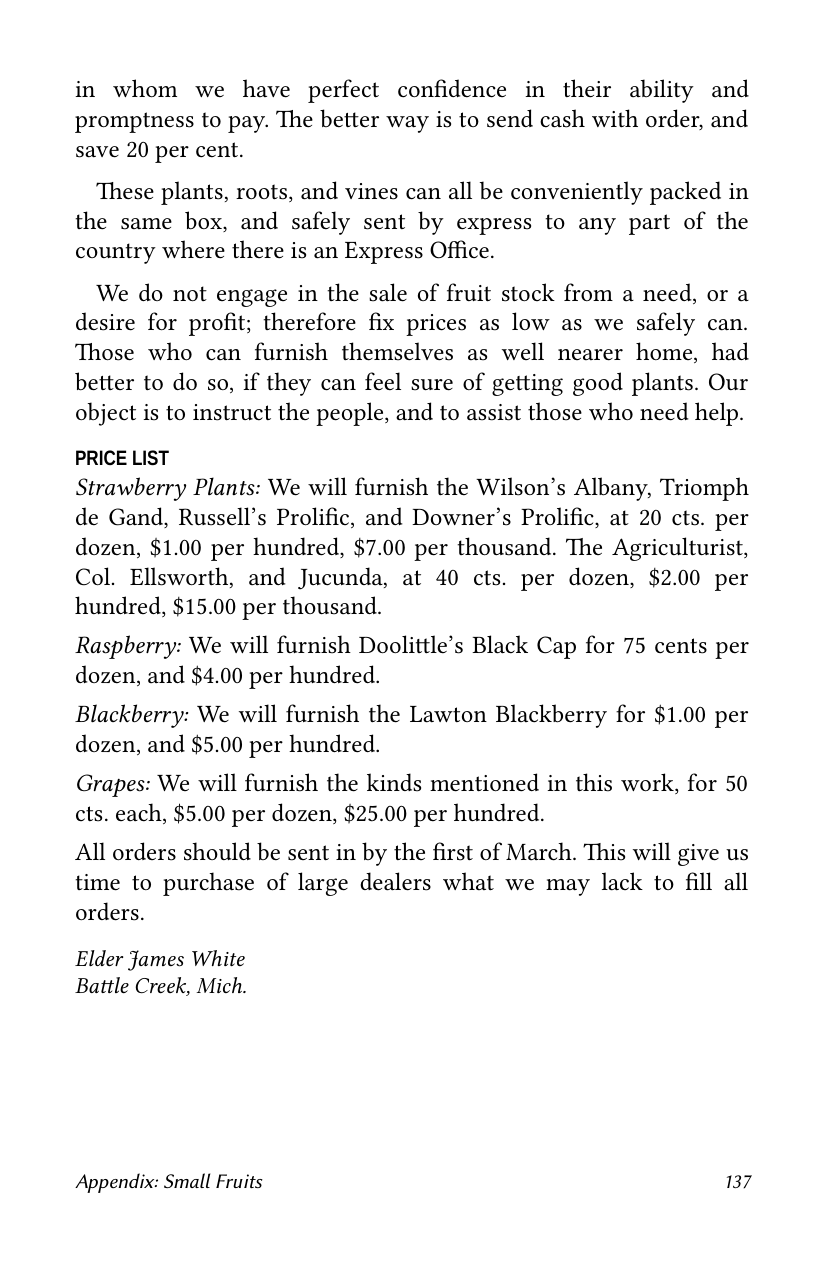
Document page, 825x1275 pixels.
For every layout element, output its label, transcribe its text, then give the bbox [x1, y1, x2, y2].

text We do not engage in the sale of fruit stock from a need, or a desire for profit; therefore fix prices as low as we safely can. Those who can furnish themselves as well nearer home, had better to do so, if they can feel sure of getting good plants. Our object is to instruct the people, and to assist those who need help. [75, 278, 750, 427]
text All orders should be sent in by the first of March. This will give us time to purchase of large dealers what we may lack to fill all orders. [75, 838, 750, 926]
text Grapes: We will furnish the kinds mentioned in this work, for 50 cts. each, $5.00 per dozen, $25.00 per hundred. [75, 769, 750, 828]
text Blackberry: We will furnish the Lawton Blackberry for $1.00 per dozen, and $5.00 per hundred. [75, 700, 750, 759]
text Strawberry Plants: We will furnish the Wilson’s Albany, Triomph de Gand, Russell’s Prolific, and Downer’s Prolific, at 20 cts. per dozen, $1.00 per hundred, $7.00 per thousand. The Agriculturist, Col. Ellsworth, and Jucunda, at 40 cts. per dozen, $2.00 per hundred, $15.00 per thousand. [75, 473, 750, 621]
text Elder James White [75, 946, 750, 972]
text Raspberry: We will furnish Doolittle’s Black Cap for 75 cents per dozen, and $4.00 per hundred. [75, 632, 750, 690]
text These plants, roots, and vines can all be conveniently packed in the same box, and safely sent by express to any part of the country where there is an Express Office. [75, 177, 750, 265]
text Battle Creek, Mich. [75, 973, 750, 999]
subtitle Price List [75, 446, 750, 470]
text in whom we have perfect confidence in their ability and promptness to pay. The better way is to send cash with order, and save 20 per cent. [75, 75, 750, 163]
